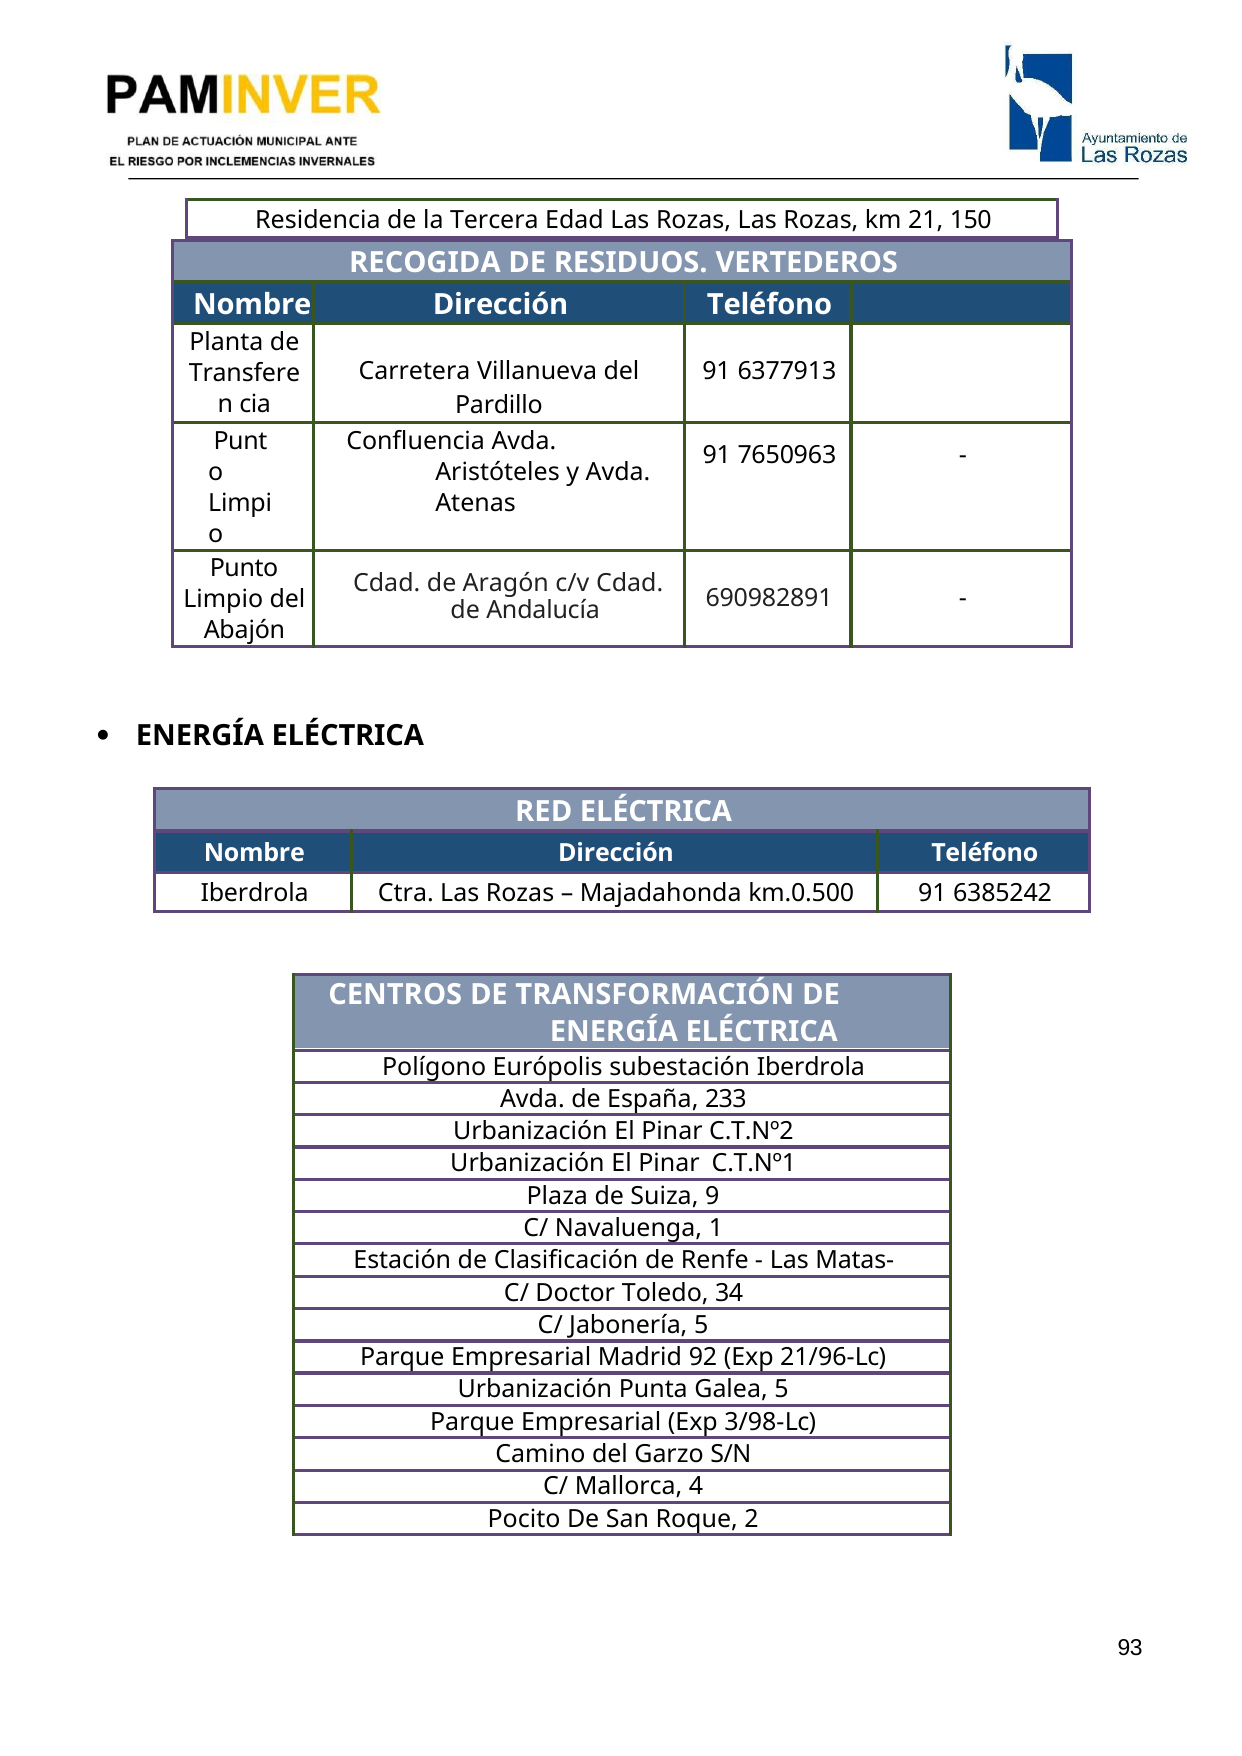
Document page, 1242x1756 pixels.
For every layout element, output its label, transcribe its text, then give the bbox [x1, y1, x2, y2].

table_cell C/ Jabonería, 5 [295, 1310, 949, 1339]
table_cell Cdad. de Aragón c/v Cdad. de Andalucía [315, 552, 683, 645]
table_cell Residencia de la Tercera Edad Las Rozas, Las Rozas, km 21, 150 [188, 201, 1056, 236]
table_cell Avda. de España, 233 [295, 1084, 949, 1113]
table_cell Teléfono [879, 833, 1088, 871]
table_cell Camino del Garzo S/N [295, 1439, 949, 1468]
table_cell C/ Doctor Toledo, 34 [295, 1278, 949, 1307]
table_cell Punto Limpio [174, 424, 312, 549]
table_cell Confluencia Avda. Aristóteles y Avda. Atenas [315, 424, 683, 549]
table_cell Parque Empresarial (Exp 3/98-Lc) [295, 1407, 949, 1436]
table_cell - [853, 424, 1070, 549]
table_cell Urbanización El Pinar C.T.Nº2 [295, 1116, 949, 1145]
table_cell C/ Navaluenga, 1 [295, 1213, 949, 1242]
table_cell Plaza de Suiza, 9 [295, 1181, 949, 1210]
table_header RED ELÉCTRICA [156, 790, 1088, 829]
table_cell 91 6385242 [879, 874, 1088, 910]
table_cell - [853, 552, 1070, 645]
table_cell Estación de Clasificación de Renfe - Las Matas- [295, 1245, 949, 1275]
table_cell Planta de Transferen cia [174, 325, 312, 421]
table_cell C/ Mallorca, 4 [295, 1472, 949, 1501]
table_cell [853, 325, 1070, 421]
table_cell Dirección [353, 833, 876, 871]
table_cell 91 6377913 [686, 325, 849, 421]
list ENERGÍA ELÉCTRICA [98, 714, 1217, 753]
table_cell Polígono Európolis subestación Iberdrola [295, 1052, 949, 1081]
table_cell Nombre [174, 284, 312, 322]
table_cell Teléfono [686, 284, 849, 322]
table_cell Ctra. Las Rozas – Majadahonda km.0.500 [353, 874, 876, 910]
table_header CENTROS DE TRANSFORMACIÓN DE ENERGÍA ELÉCTRICA [295, 976, 949, 1048]
table_cell Pocito De San Roque, 2 [295, 1504, 949, 1533]
table_cell Iberdrola [156, 874, 350, 910]
table_cell 91 7650963 [686, 424, 849, 549]
table_cell Punto Limpio del Abajón [174, 552, 312, 645]
table_cell Nombre [156, 833, 350, 871]
table_cell Urbanización El Pinar C.T.Nº1 [295, 1149, 949, 1178]
table_cell Urbanización Punta Galea, 5 [295, 1375, 949, 1404]
table_cell [853, 284, 1070, 322]
table_cell Parque Empresarial Madrid 92 (Exp 21/96-Lc) [295, 1343, 949, 1371]
table_header RECOGIDA DE RESIDUOS. VERTEDEROS [174, 242, 1070, 280]
table_cell Dirección [315, 284, 683, 322]
table_cell 690982891 [686, 552, 849, 645]
table_cell Carretera Villanueva del Pardillo [315, 325, 683, 421]
